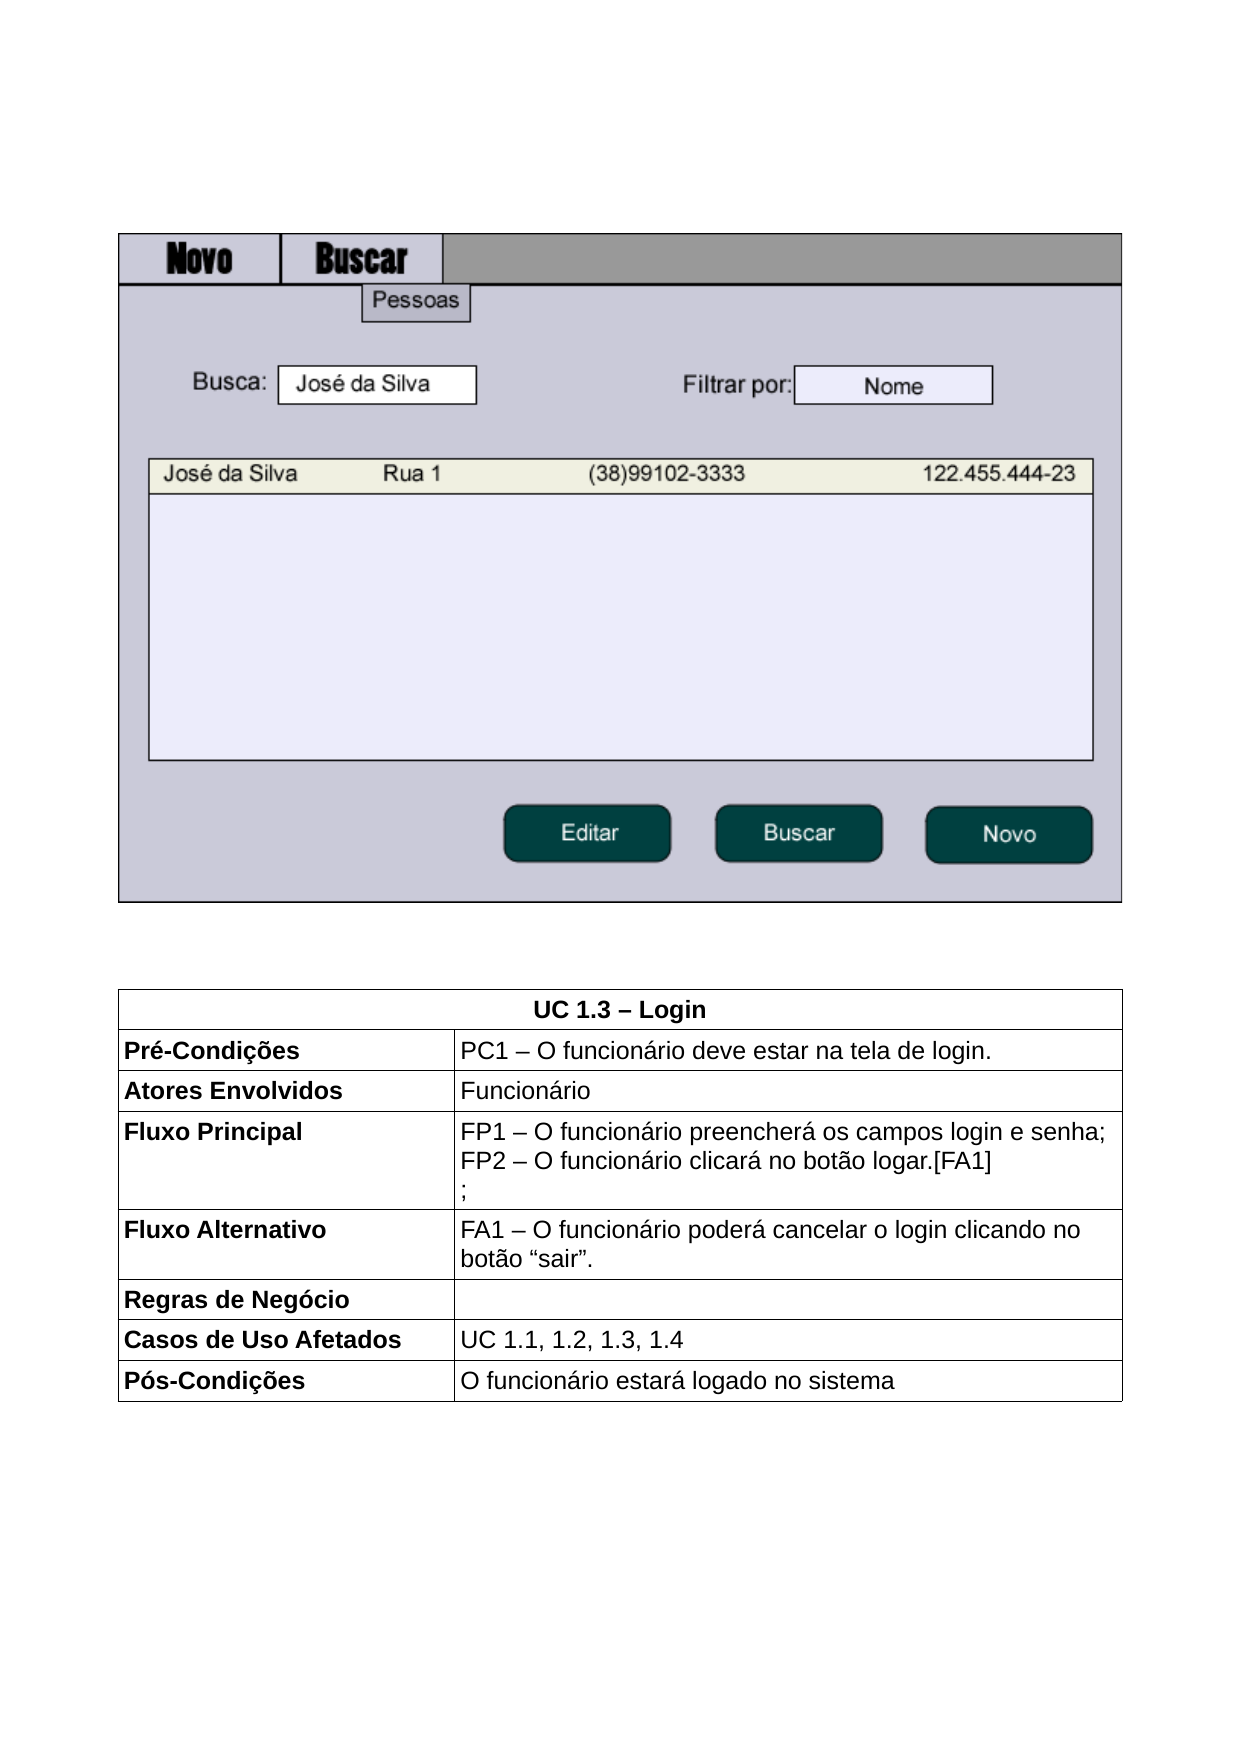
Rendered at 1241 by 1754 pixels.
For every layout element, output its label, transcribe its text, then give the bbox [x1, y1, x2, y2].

table_cell Pós-Condições [119, 1361, 454, 1401]
table_cell Funcionário [455, 1071, 1122, 1111]
table_cell Regras de Negócio [119, 1280, 454, 1319]
table_cell [455, 1280, 1122, 1319]
table_cell Fluxo Alternativo [119, 1210, 454, 1278]
table_cell Fluxo Principal [119, 1112, 454, 1209]
table_header UC 1.3 – Login [119, 990, 1122, 1029]
table_cell Atores Envolvidos [119, 1071, 454, 1111]
table_cell O funcionário estará logado no sistema [455, 1361, 1122, 1401]
table_cell PC1 – O funcionário deve estar na tela de login. [455, 1030, 1122, 1070]
table_cell UC 1.1, 1.2, 1.3, 1.4 [455, 1320, 1122, 1360]
table_cell Casos de Uso Afetados [119, 1320, 454, 1360]
table_cell Pré-Condições [119, 1030, 454, 1070]
table_cell FP1 – O funcionário preencherá os campos login e senha; FP2 – O funcionário clicará no botão logar.[FA1] ; [455, 1112, 1122, 1209]
table_cell FA1 – O funcionário poderá cancelar o login clicando no botão “sair”. [455, 1210, 1122, 1278]
